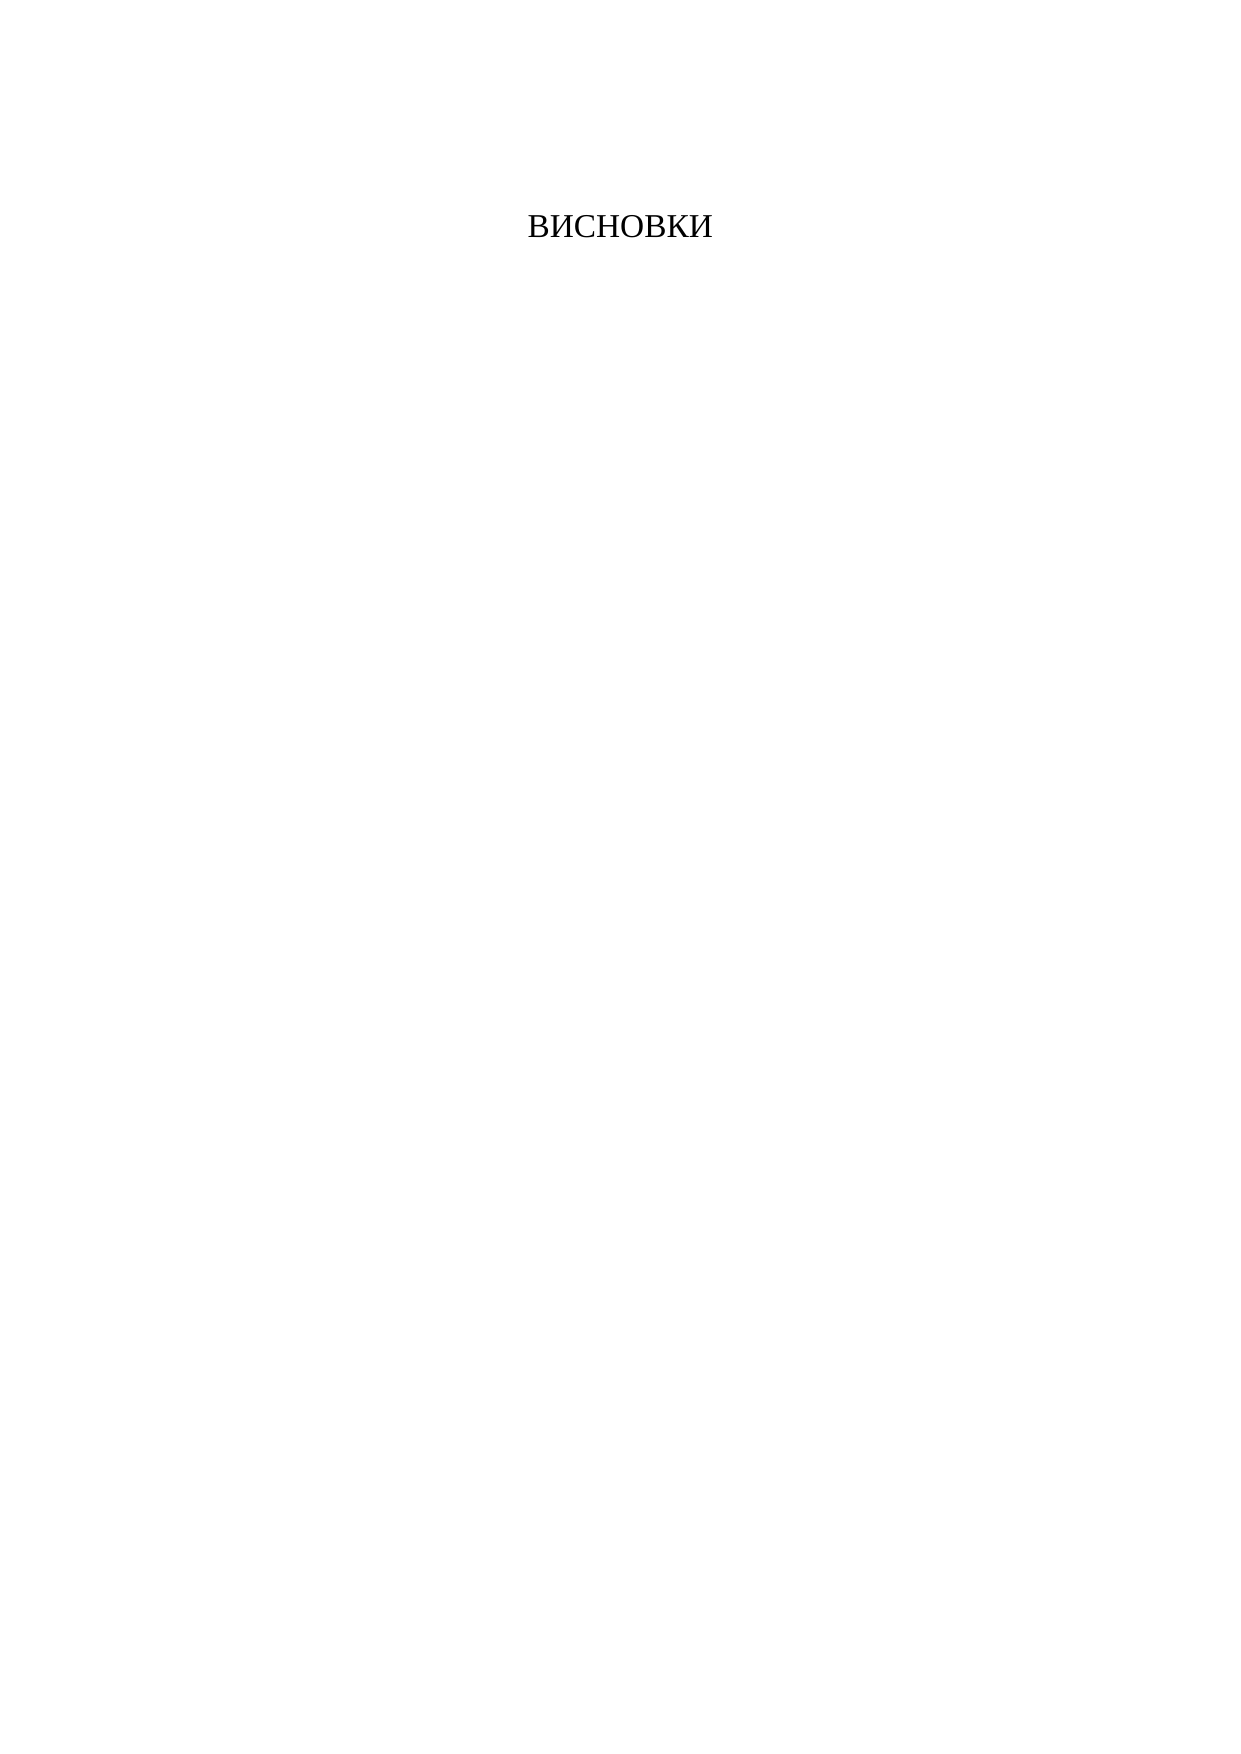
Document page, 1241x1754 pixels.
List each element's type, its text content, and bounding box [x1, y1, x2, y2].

subtitle ВИСНОВКИ [118, 206, 1122, 244]
